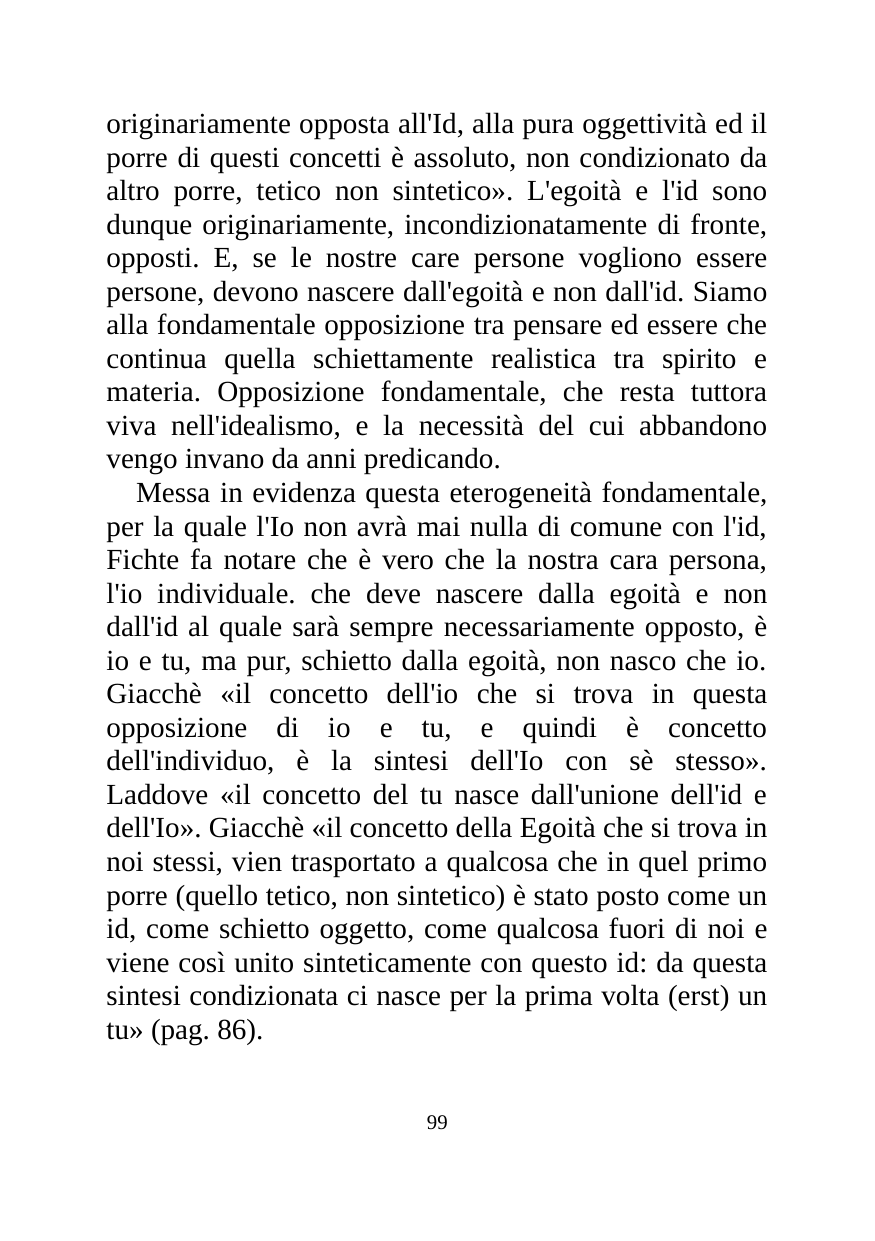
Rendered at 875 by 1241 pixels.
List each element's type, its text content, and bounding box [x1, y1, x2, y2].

text originariamente opposta all'Id, alla pura oggettività ed il porre di questi concetti è assoluto, non condizionato da altro porre, tetico non sintetico». L'egoità e l'id sono dunque originariamente, incondizionatamente di fronte, opposti. E, se le nostre care persone vogliono essere persone, devono nascere dall'egoità e non dall'id. Siamo alla fondamentale opposizione tra pensare ed essere che continua quella schiettamente realistica tra spirito e materia. Opposizione fondamentale, che resta tuttora viva nell'idealismo, e la necessità del cui abbandono vengo invano da anni predicando. [106, 106, 768, 475]
text Messa in evidenza questa eterogeneità fondamentale, per la quale l'Io non avrà mai nulla di comune con l'id, Fichte fa notare che è vero che la nostra cara persona, l'io individuale. che deve nascere dalla egoità e non dall'id al quale sarà sempre necessariamente opposto, è io e tu, ma pur, schietto dalla egoità, non nasco che io. Giacchè «il concetto dell'io che si trova in questa opposizione di io e tu, e quindi è concetto dell'individuo, è la sintesi dell'Io con sè stesso». Laddove «il concetto del tu nasce dall'unione dell'id e dell'Io». Giacchè «il concetto della Egoità che si trova in noi stessi, vien trasportato a qualcosa che in quel primo porre (quello tetico, non sintetico) è stato posto come un id, come schietto oggetto, come qualcosa fuori di noi e viene così unito sinteticamente con questo id: da questa sintesi condizionata ci nasce per la prima volta (erst) un tu» (pag. 86). [106, 475, 768, 1045]
